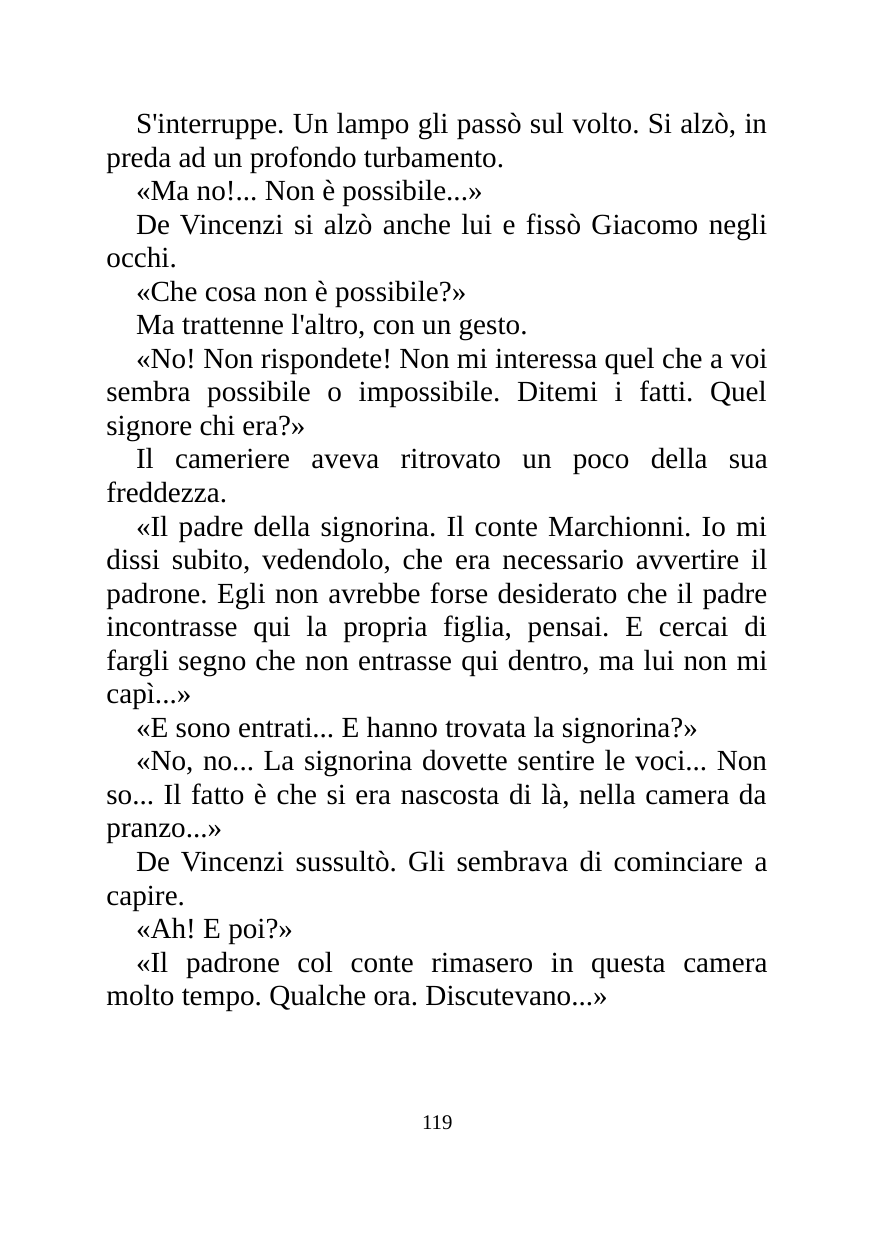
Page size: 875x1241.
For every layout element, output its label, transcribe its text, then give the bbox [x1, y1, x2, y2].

text «Il padre della signorina. Il conte Marchionni. Io mi dissi subito, vedendolo, che era necessario avvertire il padrone. Egli non avrebbe forse desiderato che il padre incontrasse qui la propria figlia, pensai. E cercai di fargli segno che non entrasse qui dentro, ma lui non mi capì...» [106, 509, 768, 710]
text De Vincenzi sussultò. Gli sembrava di cominciare a capire. [106, 844, 768, 911]
text «Ah! E poi?» [106, 911, 768, 945]
text Ma trattenne l'altro, con un gesto. [106, 307, 768, 341]
text De Vincenzi si alzò anche lui e fissò Giacomo negli occhi. [106, 207, 768, 274]
text S'interruppe. Un lampo gli passò sul volto. Si alzò, in preda ad un profondo turbamento. [106, 106, 768, 173]
text Il cameriere aveva ritrovato un poco della sua freddezza. [106, 442, 768, 509]
text «Il padrone col conte rimasero in questa camera molto tempo. Qualche ora. Discutevano...» [106, 945, 768, 1012]
text «E sono entrati... E hanno trovata la signorina?» [106, 710, 768, 743]
text «Ma no!... Non è possibile...» [106, 173, 768, 207]
text «No, no... La signorina dovette sentire le voci... Non so... Il fatto è che si era nascosta di là, nella camera da pranzo...» [106, 743, 768, 844]
text «No! Non rispondete! Non mi interessa quel che a voi sembra possibile o impossibile. Ditemi i fatti. Quel signore chi era?» [106, 341, 768, 442]
text «Che cosa non è possibile?» [106, 274, 768, 307]
